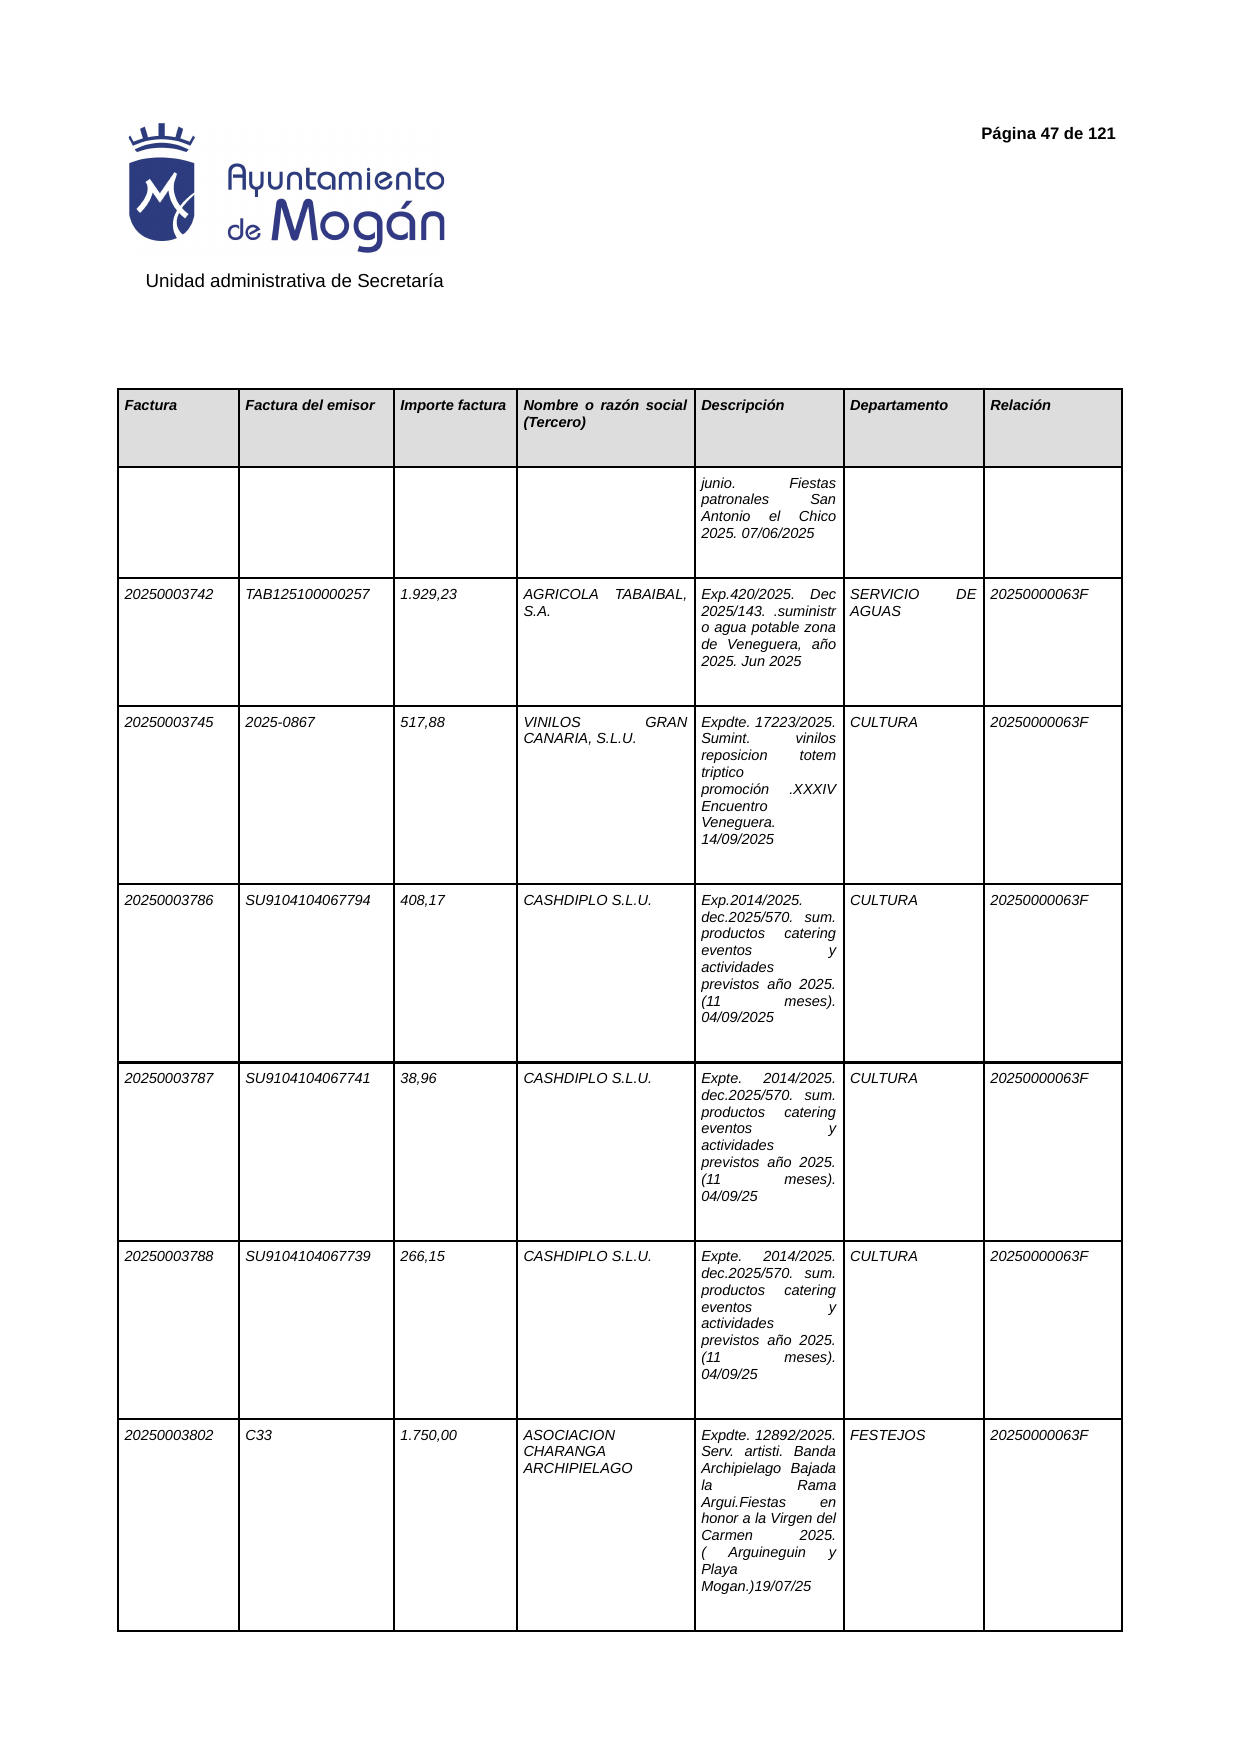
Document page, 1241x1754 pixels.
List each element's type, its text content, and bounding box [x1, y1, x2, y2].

table_header Departamento [845, 390, 983, 466]
table_cell [985, 468, 1121, 577]
table_cell 20250000063F [985, 1242, 1121, 1418]
table_cell C33 [240, 1420, 393, 1630]
table_cell CULTURA [845, 885, 983, 1061]
table_cell 20250003745 [119, 707, 238, 883]
table_cell FESTEJOS [845, 1420, 983, 1630]
table_cell CASHDIPLO S.L.U. [518, 1064, 694, 1240]
table_cell 2025-0867 [240, 707, 393, 883]
table_cell Exp.2014/2025. dec.2025/570. sum. productos catering eventos y actividades previstos año 2025. (11 meses). 04/09/2025 [696, 885, 843, 1061]
table_cell CASHDIPLO S.L.U. [518, 1242, 694, 1418]
table_cell CULTURA [845, 1242, 983, 1418]
table_header Factura del emisor [240, 390, 393, 466]
table_cell TAB125100000257 [240, 579, 393, 705]
table_header Importe factura [395, 390, 516, 466]
table_cell ASOCIACION CHARANGA ARCHIPIELAGO [518, 1420, 694, 1630]
table_cell SU9104104067794 [240, 885, 393, 1061]
table_cell 20250000063F [985, 1420, 1121, 1630]
table_cell [518, 468, 694, 577]
table_cell AGRICOLA TABAIBAL, S.A. [518, 579, 694, 705]
table_cell 408,17 [395, 885, 516, 1061]
table_cell 517,88 [395, 707, 516, 883]
table_cell 20250000063F [985, 579, 1121, 705]
table_cell Expdte. 12892/2025. Serv. artisti. Banda Archipielago Bajada la Rama Argui.Fiestas en honor a la Virgen del Carmen 2025. ( Arguineguin y Playa Mogan.)19/07/25 [696, 1420, 843, 1630]
table_cell 38,96 [395, 1064, 516, 1240]
table_cell CASHDIPLO S.L.U. [518, 885, 694, 1061]
table_cell CULTURA [845, 1064, 983, 1240]
table_cell 20250003788 [119, 1242, 238, 1418]
table_cell VINILOS GRAN CANARIA, S.L.U. [518, 707, 694, 883]
table_cell 20250003786 [119, 885, 238, 1061]
table_cell Expte. 2014/2025. dec.2025/570. sum. productos catering eventos y actividades previstos año 2025. (11 meses). 04/09/25 [696, 1242, 843, 1418]
table_cell 1.929,23 [395, 579, 516, 705]
table_cell 20250003802 [119, 1420, 238, 1630]
picture [128, 123, 445, 259]
table_cell 1.750,00 [395, 1420, 516, 1630]
table_cell SERVICIO DE AGUAS [845, 579, 983, 705]
table_cell 20250000063F [985, 707, 1121, 883]
table_cell junio. Fiestas patronales San Antonio el Chico 2025. 07/06/2025 [696, 468, 843, 577]
table_cell [240, 468, 393, 577]
table_header Factura [119, 390, 238, 466]
table_cell 20250003787 [119, 1064, 238, 1240]
table_cell 20250000063F [985, 1064, 1121, 1240]
table_cell Expte. 2014/2025. dec.2025/570. sum. productos catering eventos y actividades previstos año 2025. (11 meses). 04/09/25 [696, 1064, 843, 1240]
table_cell Exp.420/2025. Dec 2025/143. .suministro agua potable zona de Veneguera, año 2025. Jun 2025 [696, 579, 843, 705]
table_cell [119, 468, 238, 577]
table_cell SU9104104067739 [240, 1242, 393, 1418]
table_cell 266,15 [395, 1242, 516, 1418]
table_cell CULTURA [845, 707, 983, 883]
table_cell SU9104104067741 [240, 1064, 393, 1240]
table_header Relación [985, 390, 1121, 466]
table_cell Expdte. 17223/2025. Sumint. vinilos reposicion totem triptico promoción .XXXIV Encuentro Veneguera. 14/09/2025 [696, 707, 843, 883]
table_cell [845, 468, 983, 577]
table_cell 20250003742 [119, 579, 238, 705]
table_cell 20250000063F [985, 885, 1121, 1061]
table_header Descripción [696, 390, 843, 466]
table_cell [395, 468, 516, 577]
table_header Nombre o razón social (Tercero) [518, 390, 694, 466]
